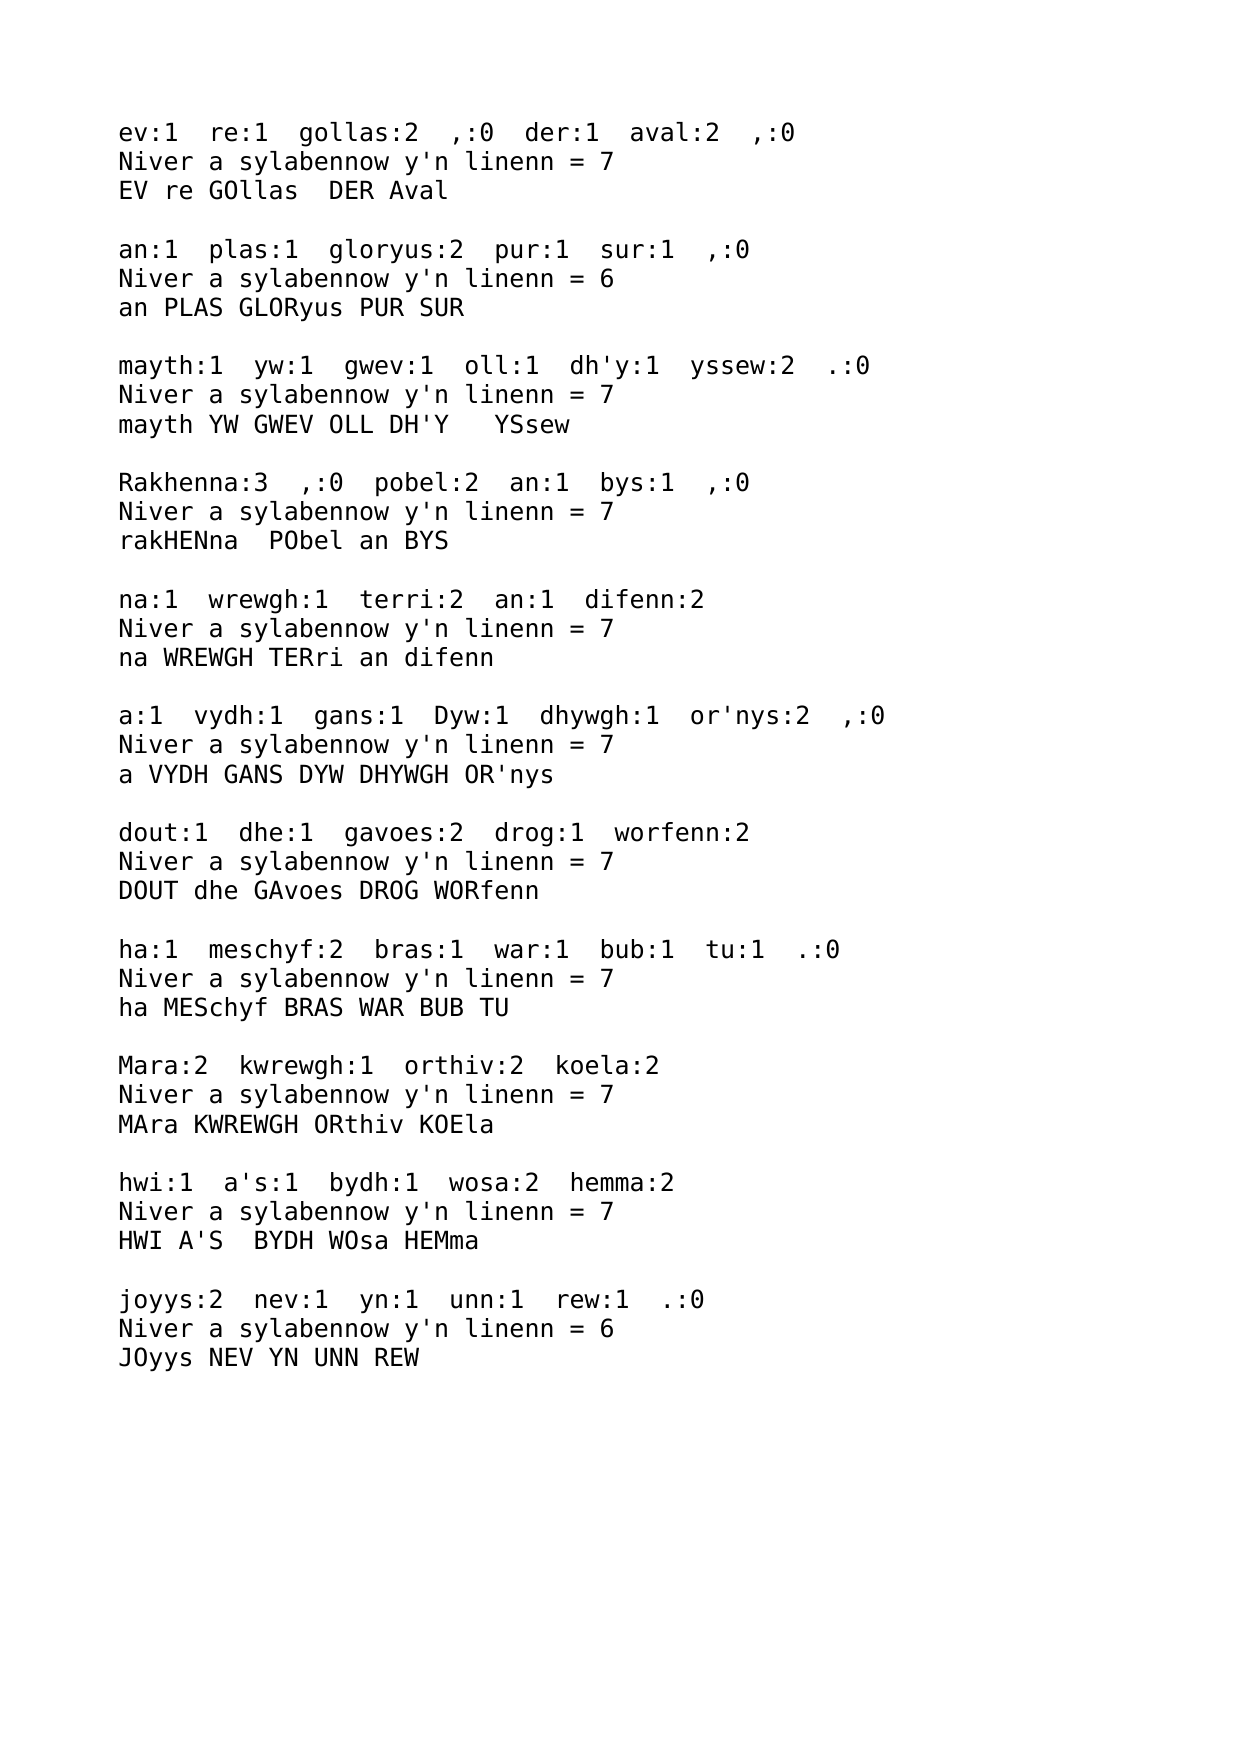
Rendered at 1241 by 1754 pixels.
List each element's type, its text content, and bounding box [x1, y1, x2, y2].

text a:1 vydh:1 gans:1 Dyw:1 dhywgh:1 or'nys:2 ,:0 [118, 701, 1122, 731]
text mayth YW GWEV OLL DH'Y YSsew [118, 410, 1122, 439]
text EV re GOllas DER Aval [118, 176, 1122, 206]
text rakHENna PObel an BYS [118, 526, 1122, 556]
text DOUT dhe GAvoes DROG WORfenn [118, 876, 1122, 906]
text Niver a sylabennow y'n linenn = 7 [118, 1081, 1122, 1110]
text Niver a sylabennow y'n linenn = 6 [118, 264, 1122, 293]
text Niver a sylabennow y'n linenn = 7 [118, 381, 1122, 410]
text ha MESchyf BRAS WAR BUB TU [118, 993, 1122, 1022]
text Niver a sylabennow y'n linenn = 7 [118, 1197, 1122, 1226]
text HWI A'S BYDH WOsa HEMma [118, 1226, 1122, 1256]
text Niver a sylabennow y'n linenn = 7 [118, 147, 1122, 176]
text joyys:2 nev:1 yn:1 unn:1 rew:1 .:0 [118, 1285, 1122, 1314]
text ha:1 meschyf:2 bras:1 war:1 bub:1 tu:1 .:0 [118, 935, 1122, 964]
text an PLAS GLORyus PUR SUR [118, 293, 1122, 322]
text a VYDH GANS DYW DHYWGH OR'nys [118, 760, 1122, 789]
text Rakhenna:3 ,:0 pobel:2 an:1 bys:1 ,:0 [118, 468, 1122, 497]
text Niver a sylabennow y'n linenn = 7 [118, 614, 1122, 643]
text Niver a sylabennow y'n linenn = 7 [118, 497, 1122, 526]
text MAra KWREWGH ORthiv KOEla [118, 1110, 1122, 1139]
text hwi:1 a's:1 bydh:1 wosa:2 hemma:2 [118, 1168, 1122, 1197]
text Mara:2 kwrewgh:1 orthiv:2 koela:2 [118, 1051, 1122, 1081]
text Niver a sylabennow y'n linenn = 7 [118, 964, 1122, 993]
text Niver a sylabennow y'n linenn = 6 [118, 1314, 1122, 1343]
text an:1 plas:1 gloryus:2 pur:1 sur:1 ,:0 [118, 235, 1122, 264]
text JOyys NEV YN UNN REW [118, 1343, 1122, 1372]
text na:1 wrewgh:1 terri:2 an:1 difenn:2 [118, 585, 1122, 614]
text ev:1 re:1 gollas:2 ,:0 der:1 aval:2 ,:0 [118, 118, 1122, 147]
text Niver a sylabennow y'n linenn = 7 [118, 847, 1122, 876]
text na WREWGH TERri an difenn [118, 643, 1122, 672]
text dout:1 dhe:1 gavoes:2 drog:1 worfenn:2 [118, 818, 1122, 847]
text Niver a sylabennow y'n linenn = 7 [118, 731, 1122, 760]
text mayth:1 yw:1 gwev:1 oll:1 dh'y:1 yssew:2 .:0 [118, 351, 1122, 381]
